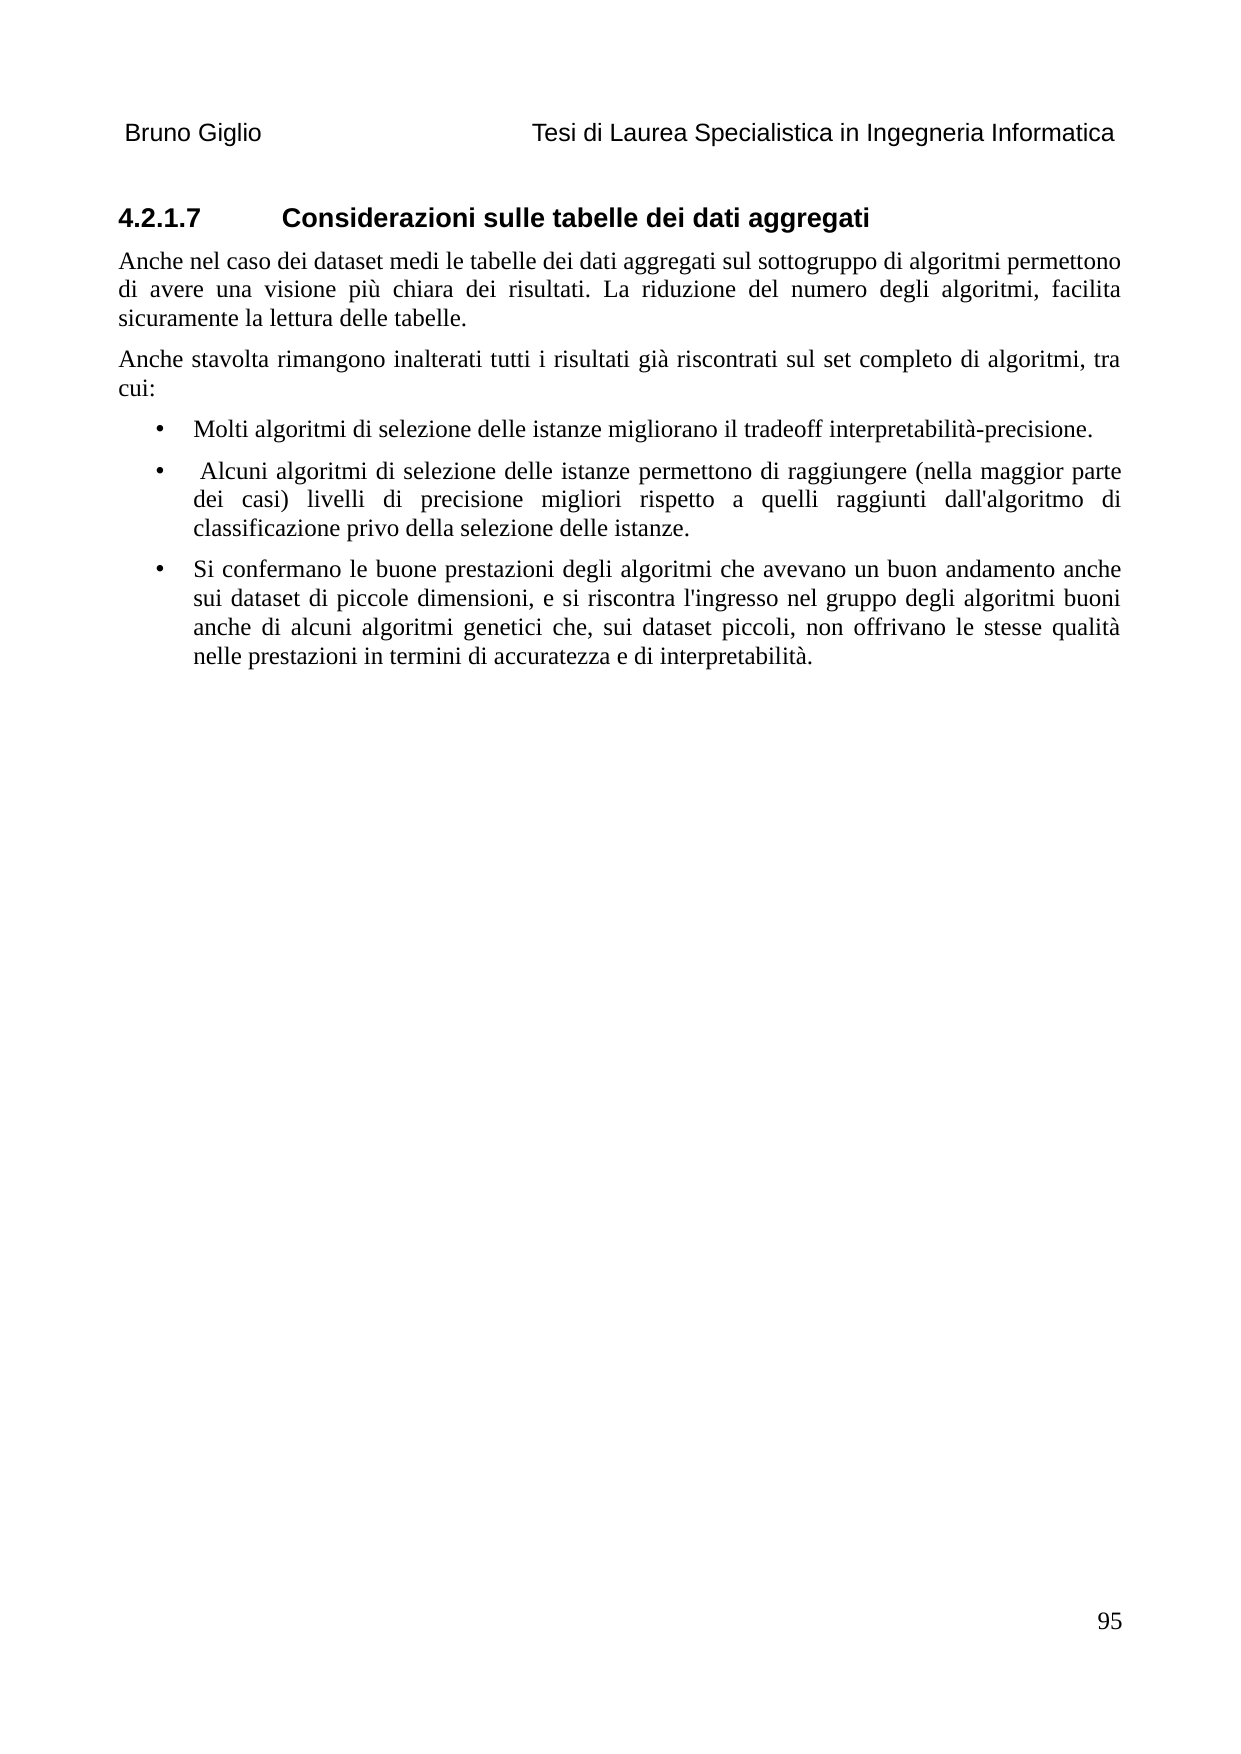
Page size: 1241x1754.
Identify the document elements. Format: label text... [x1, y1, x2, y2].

list Si confermano le buone prestazioni degli algoritmi che avevano un buon andamento anche sui dataset di piccole dimensioni, e si riscontra l'ingresso nel gruppo degli algoritmi buoni anche di alcuni algoritmi genetici che, sui dataset piccoli, non offrivano le stesse qualità nelle prestazioni in termini di accuratezza e di interpretabilità. [156, 554, 1122, 669]
subtitle Considerazioni sulle tabelle dei dati aggregati [118, 202, 1122, 233]
list Molti algoritmi di selezione delle istanze migliorano il tradeoff interpretabilità-precisione. [156, 414, 1122, 443]
list Alcuni algoritmi di selezione delle istanze permettono di raggiungere (nella maggior parte dei casi) livelli di precisione migliori rispetto a quelli raggiunti dall'algoritmo di classificazione privo della selezione delle istanze. [156, 456, 1122, 542]
text Anche stavolta rimangono inalterati tutti i risultati già riscontrati sul set completo di algoritmi, tra cui: [118, 344, 1122, 402]
text Anche nel caso dei dataset medi le tabelle dei dati aggregati sul sottogruppo di algoritmi permettono di avere una visione più chiara dei risultati. La riduzione del numero degli algoritmi, facilita sicuramente la lettura delle tabelle. [118, 246, 1122, 332]
